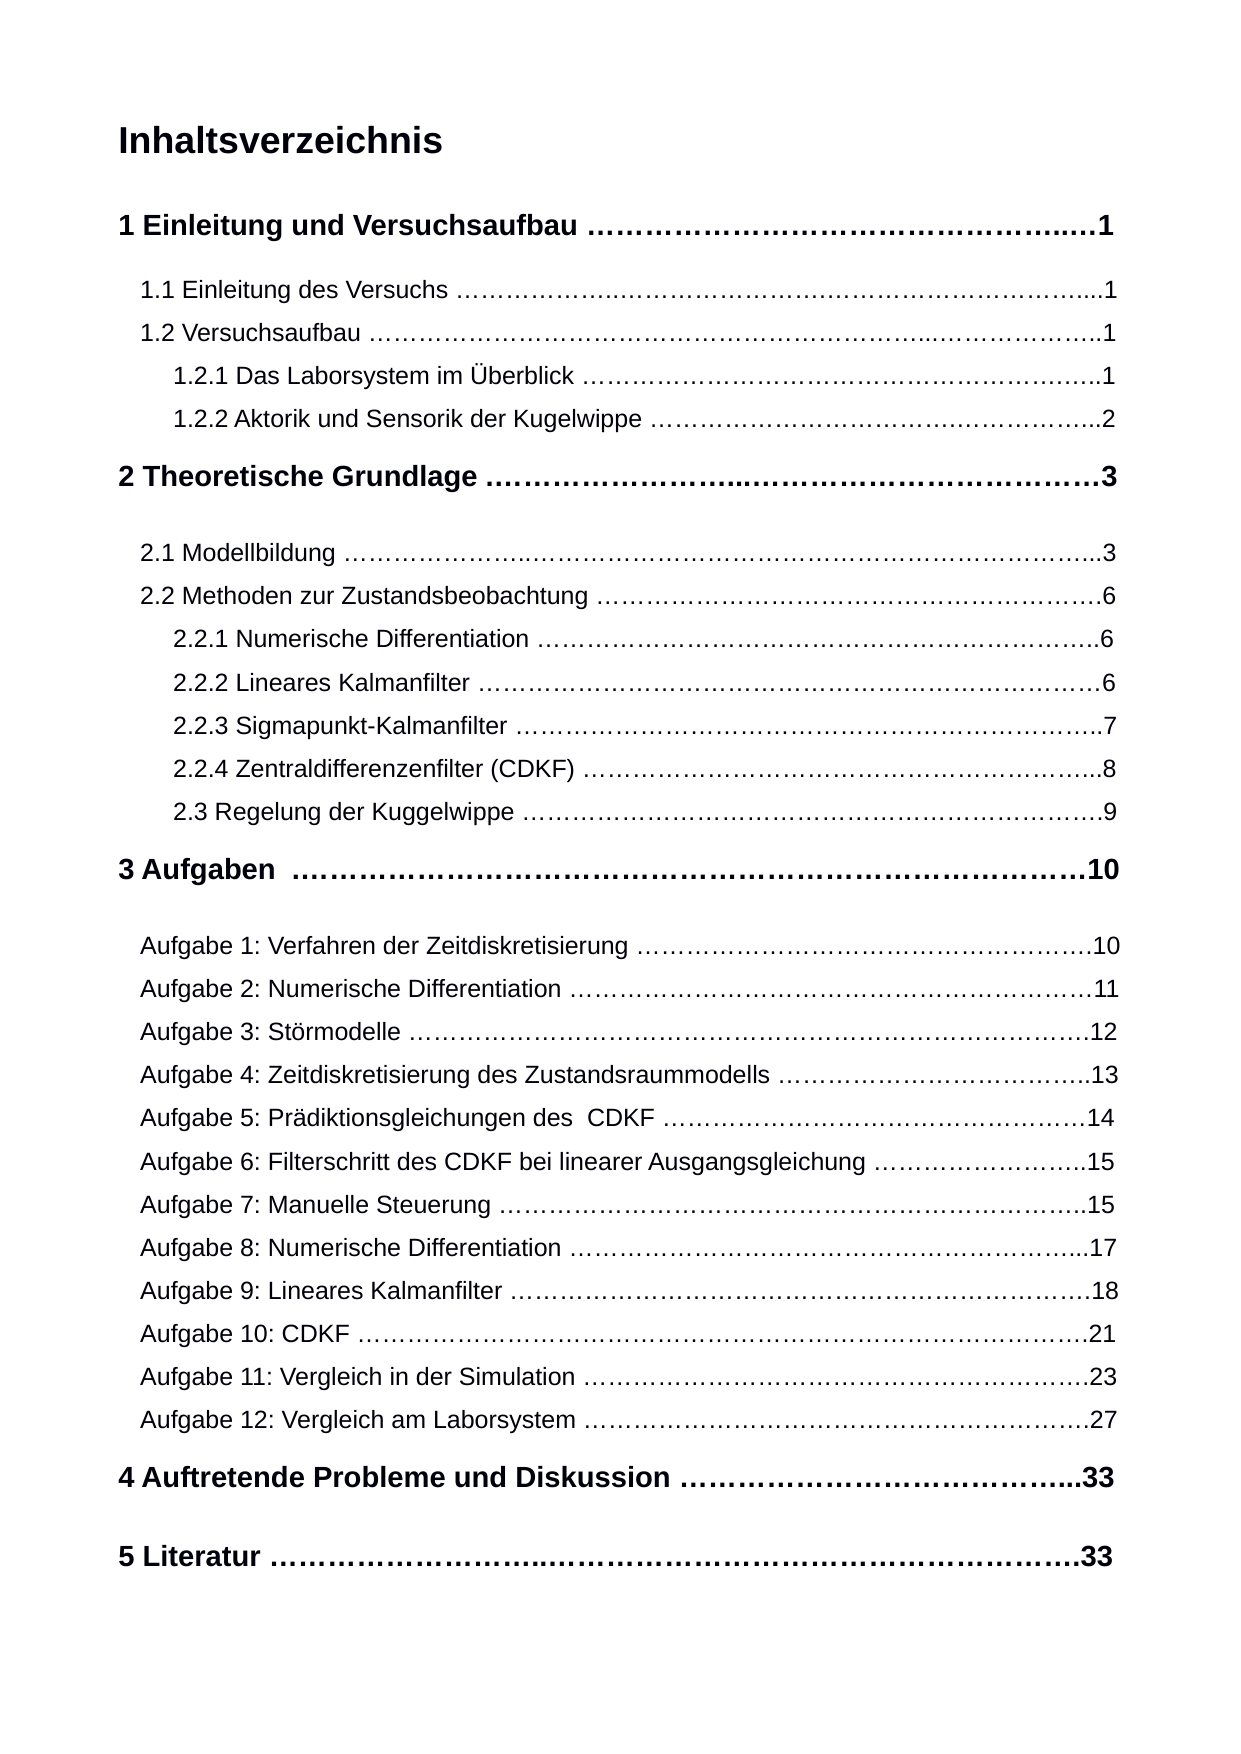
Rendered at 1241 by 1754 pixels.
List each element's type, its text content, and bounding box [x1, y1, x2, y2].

text 5 Literatur ………………………..……………………………………………….33 [118, 1539, 1122, 1573]
text 4 Auftretende Probleme und Diskussion …………………………………...33 [118, 1460, 1122, 1494]
text 2.3 Regelung der Kuggelwippe …………………………………………………………….9 [173, 797, 1122, 826]
text 3 Aufgaben .………………………………………………………………………10 [118, 852, 1122, 886]
text 2 Theoretische Grundlage .……………………...………………………………3 [118, 459, 1122, 493]
text Aufgabe 8: Numerische Differentiation ……………………………………………………...17 [140, 1233, 1122, 1262]
text 1 Einleitung und Versuchsaufbau …………………………………………..…1 [118, 208, 1122, 241]
text 2.2 Methoden zur Zustandsbeobachtung …………………………………………………….6 [140, 581, 1122, 610]
text 2.1 Modellbildung …………………..…………………………………………………………...3 [140, 538, 1122, 567]
text 1.2 Versuchsaufbau …………………………………………………………...………………..1 [140, 318, 1122, 347]
text Aufgabe 7: Manuelle Steuerung ……………………………………………………………..15 [140, 1190, 1122, 1218]
text 2.2.4 Zentraldifferenzenfilter (CDKF) ……………………………………………………...8 [173, 754, 1122, 783]
text 2.2.3 Sigmapunkt-Kalmanfilter ……………………………………………………………..7 [173, 711, 1122, 739]
subtitle Inhaltsverzeichnis [118, 118, 1122, 161]
text Aufgabe 2: Numerische Differentiation ………………………………………………………11 [140, 974, 1122, 1003]
text 1.1 Einleitung des Versuchs ………………..…………………….…………………………....1 [140, 275, 1122, 304]
text Aufgabe 10: CDKF …………………………………………………………………………….21 [140, 1319, 1122, 1348]
text 1.2.2 Aktorik und Sensorik der Kugelwippe ……………………………….……………...2 [173, 404, 1122, 433]
text Aufgabe 5: Prädiktionsgleichungen des CDKF ……………………………………………14 [140, 1103, 1122, 1132]
text Aufgabe 1: Verfahren der Zeitdiskretisierung ……………………………………………….10 [140, 931, 1122, 960]
text 2.2.1 Numerische Differentiation …………………………………………………………..6 [173, 624, 1122, 653]
text Aufgabe 12: Vergleich am Laborsystem …………………………………………………….27 [140, 1405, 1122, 1434]
text 1.2.1 Das Laborsystem im Überblick ………………………………………………….…..1 [173, 361, 1122, 390]
text Aufgabe 11: Vergleich in der Simulation …………………………………………………….23 [140, 1362, 1122, 1391]
text Aufgabe 6: Filterschritt des CDKF bei linearer Ausgangsgleichung ……………………..15 [140, 1147, 1122, 1175]
text Aufgabe 3: Störmodelle ……………………………………………………………………….12 [140, 1017, 1122, 1046]
text 2.2.2 Lineares Kalmanfilter …………………………………………………………………6 [173, 668, 1122, 696]
text Aufgabe 9: Lineares Kalmanfilter …………………………………………………………….18 [140, 1276, 1122, 1305]
text Aufgabe 4: Zeitdiskretisierung des Zustandsraummodells ………………………………..13 [140, 1060, 1122, 1089]
